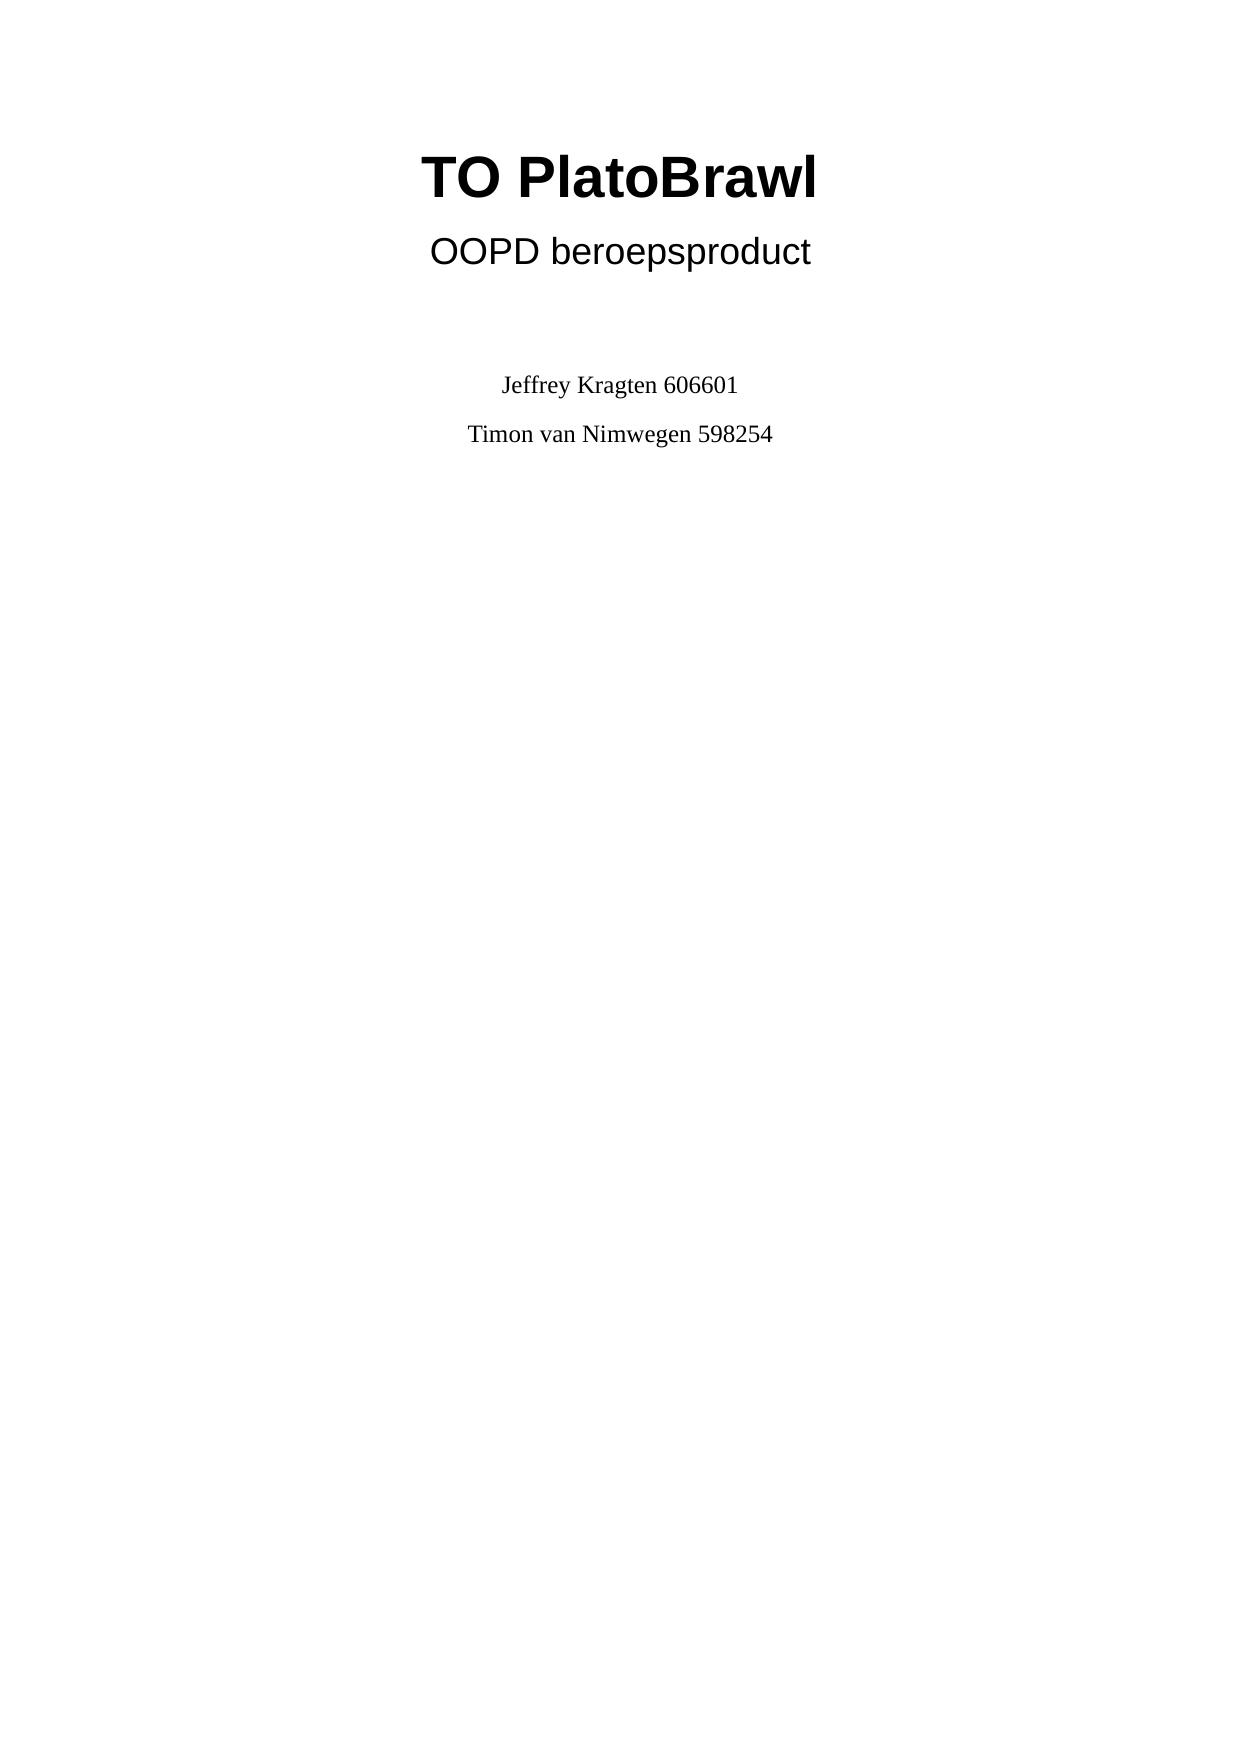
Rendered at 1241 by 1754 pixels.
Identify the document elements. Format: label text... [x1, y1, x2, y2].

text Jeffrey Kragten 606601 [118, 370, 1122, 399]
text Timon van Nimwegen 598254 [118, 419, 1122, 448]
text TO PlatoBrawl [118, 143, 1122, 210]
text OOPD beroepsproduct [118, 229, 1122, 272]
